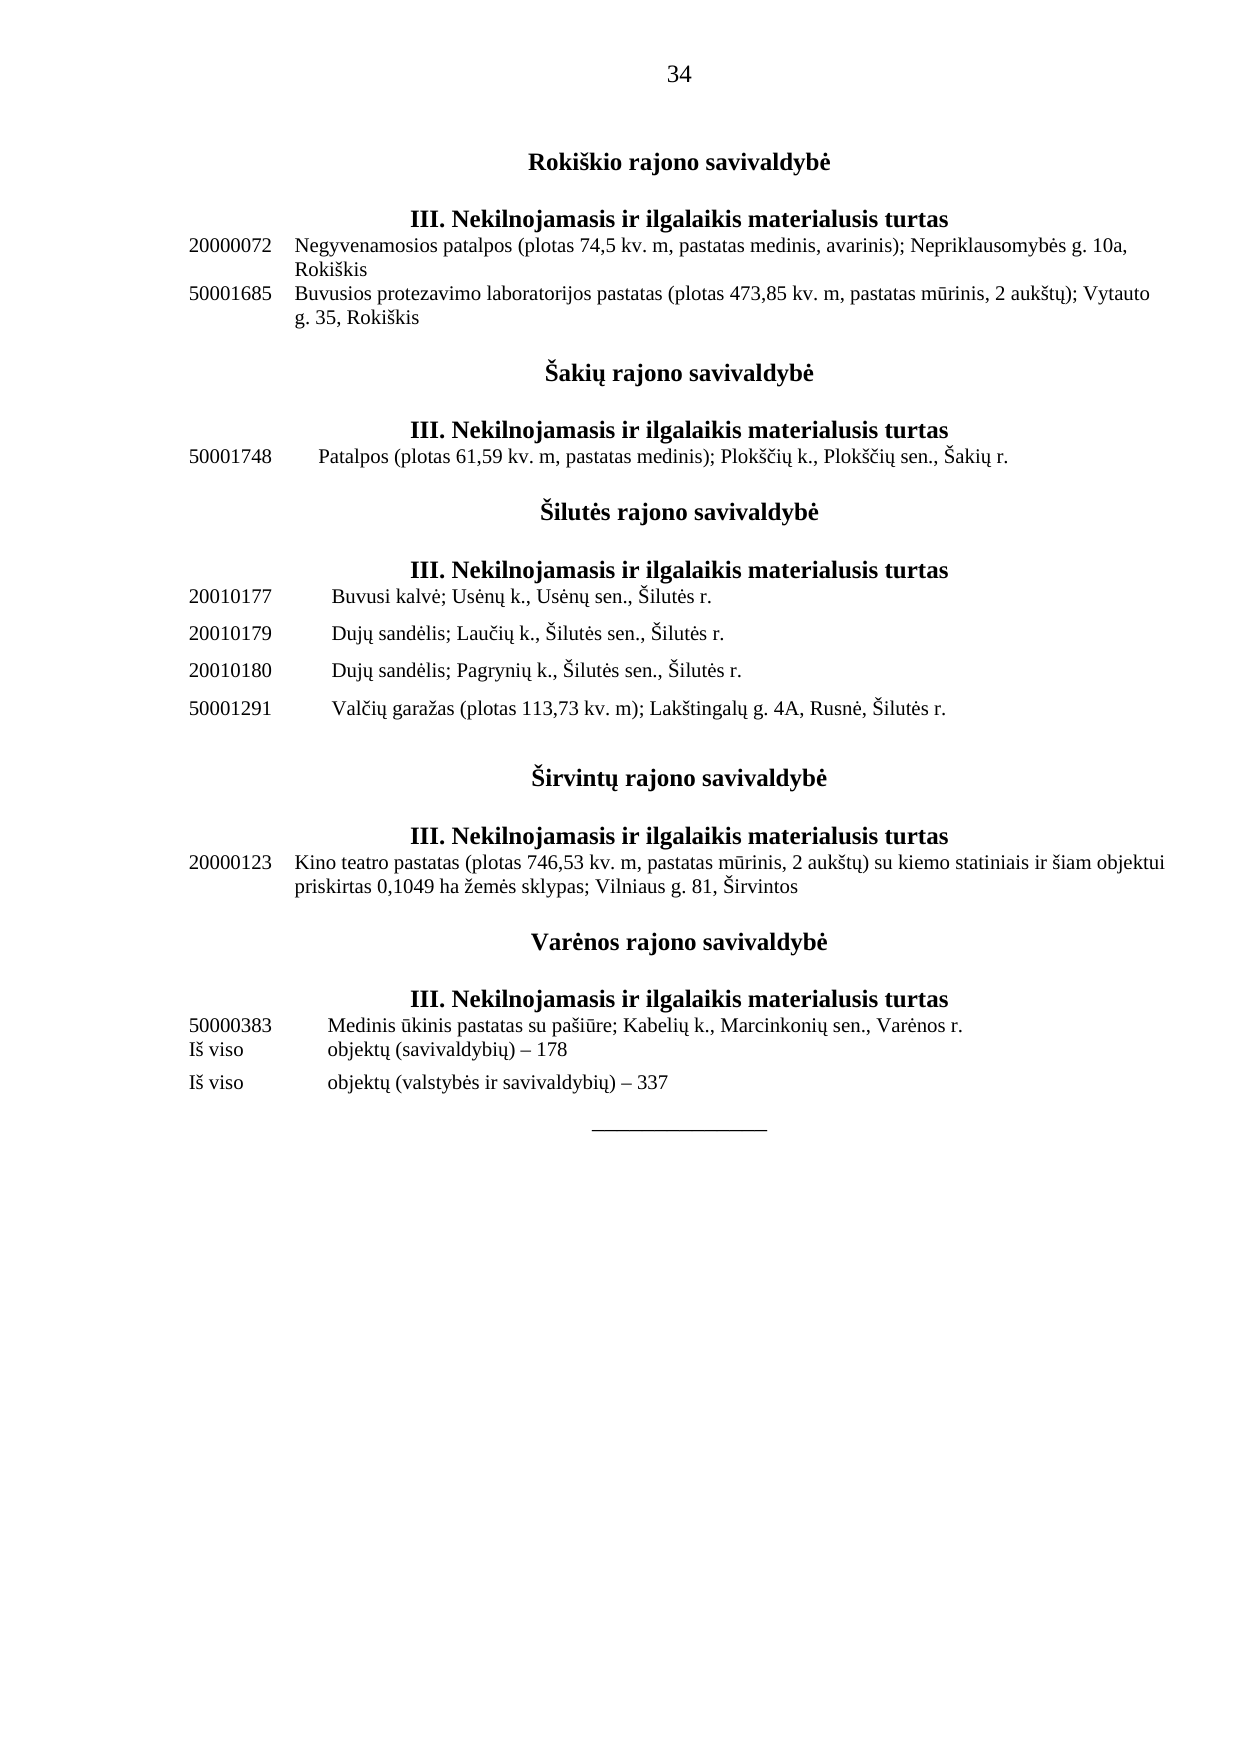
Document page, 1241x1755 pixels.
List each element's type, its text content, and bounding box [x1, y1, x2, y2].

table_header Negyvenamosios patalpos (plotas 74,5 kv. m, pastatas medinis, avarinis); Nepriklausomybės g. 10a, Rokiškis [283, 233, 1181, 281]
text Šilutės rajono savivaldybė [177, 497, 1181, 526]
table_header 50000383 [177, 1013, 316, 1037]
table_header Buvusi kalvė; Usėnų k., Usėnų sen., Šilutės r. [320, 584, 1181, 621]
text III. Nekilnojamasis ir ilgalaikis materialusis turtas [177, 984, 1181, 1013]
text III. Nekilnojamasis ir ilgalaikis materialusis turtas [177, 204, 1181, 233]
table_cell 20010179 [177, 621, 320, 658]
table_cell Valčių garažas (plotas 113,73 kv. m); Lakštingalų g. 4A, Rusnė, Šilutės r. [320, 696, 1181, 735]
table_header Medinis ūkinis pastatas su pašiūre; Kabelių k., Marcinkonių sen., Varėnos r. [316, 1013, 1181, 1037]
table_cell 50001291 [177, 696, 320, 735]
text Šakių rajono savivaldybė [177, 358, 1181, 387]
table_cell Buvusios protezavimo laboratorijos pastatas (plotas 473,85 kv. m, pastatas mūrinis, 2 aukštų); Vytauto g. 35, Rokiškis [283, 281, 1181, 329]
table_header Patalpos (plotas 61,59 kv. m, pastatas medinis); Plokščių k., Plokščių sen., Šakių r. [307, 444, 1181, 468]
table_cell objektų (valstybės ir savivaldybių) – 337 [316, 1070, 1181, 1106]
table_cell Iš viso [177, 1037, 316, 1070]
table_cell 50001685 [177, 281, 283, 329]
text III. Nekilnojamasis ir ilgalaikis materialusis turtas [177, 555, 1181, 583]
table_cell Iš viso [177, 1070, 316, 1106]
table_cell Dujų sandėlis; Pagrynių k., Šilutės sen., Šilutės r. [320, 658, 1181, 696]
table_header Kino teatro pastatas (plotas 746,53 kv. m, pastatas mūrinis, 2 aukštų) su kiemo statiniais ir šiam objektui priskirtas 0,1049 ha žemės sklypas; Vilniaus g. 81, Širvintos [283, 850, 1181, 898]
text ______________ [177, 1106, 1181, 1134]
table_header 20010177 [177, 584, 320, 621]
table_header 50001748 [177, 444, 307, 468]
table_cell 20010180 [177, 658, 320, 696]
text III. Nekilnojamasis ir ilgalaikis materialusis turtas [177, 821, 1181, 850]
text Varėnos rajono savivaldybė [177, 927, 1181, 955]
table_cell objektų (savivaldybių) – 178 [316, 1037, 1181, 1070]
text Širvintų rajono savivaldybė [177, 763, 1181, 792]
table_header 20000072 [177, 233, 283, 281]
table_cell Dujų sandėlis; Laučių k., Šilutės sen., Šilutės r. [320, 621, 1181, 658]
text III. Nekilnojamasis ir ilgalaikis materialusis turtas [177, 416, 1181, 444]
table_header 20000123 [177, 850, 283, 898]
text Rokiškio rajono savivaldybė [177, 147, 1181, 176]
